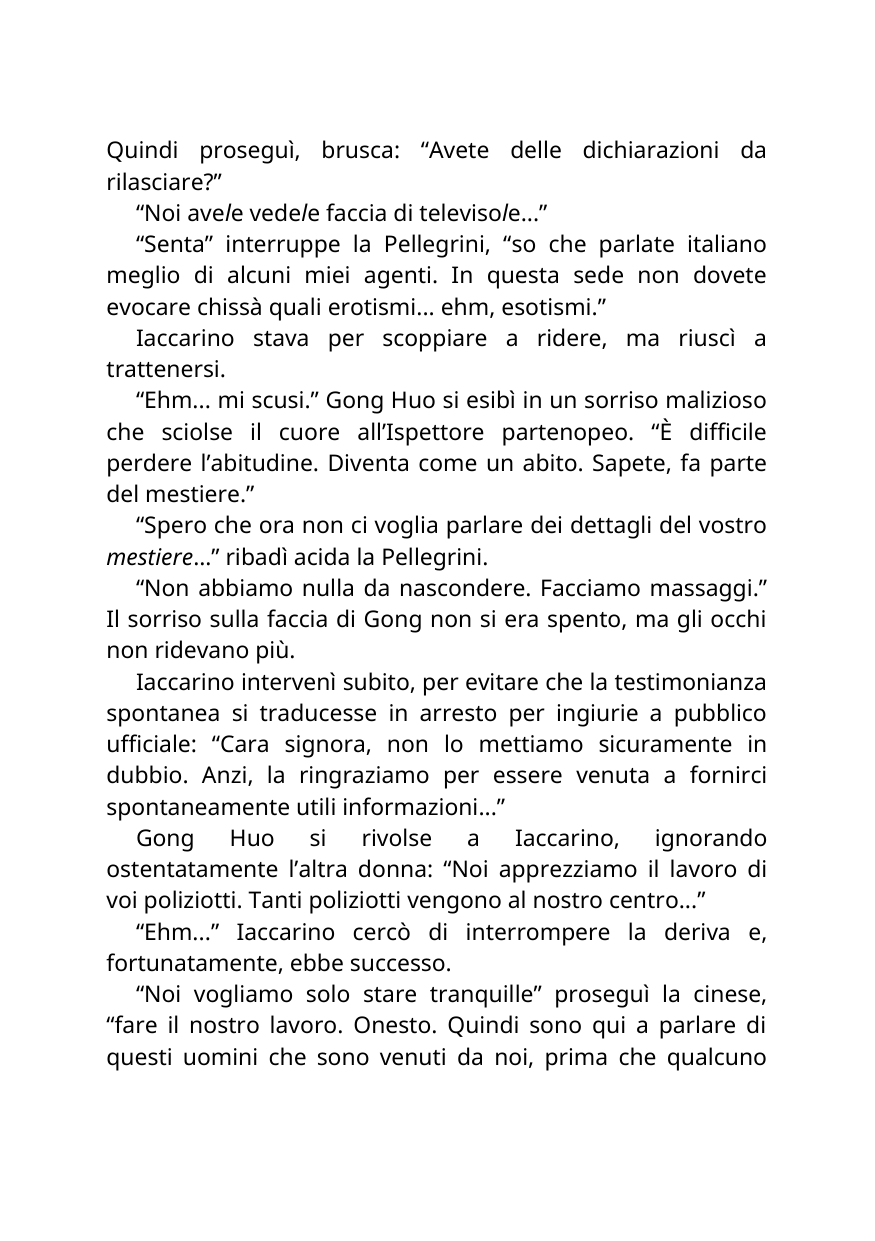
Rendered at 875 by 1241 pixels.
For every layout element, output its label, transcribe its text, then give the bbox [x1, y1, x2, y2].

text Quindi proseguì, brusca: “Avete delle dichiarazioni da rilasciare?” [106, 134, 768, 197]
text “Noi avele vedele faccia di televisole...” [106, 197, 768, 228]
text “Non abbiamo nulla da nascondere. Facciamo massaggi.” Il sorriso sulla faccia di Gong non si era spento, ma gli occhi non ridevano più. [106, 572, 768, 666]
text “Ehm... mi scusi.” Gong Huo si esibì in un sorriso malizioso che sciolse il cuore all’Ispettore partenopeo. “È difficile perdere l’abitudine. Diventa come un abito. Sapete, fa parte del mestiere.” [106, 384, 768, 509]
text Iaccarino stava per scoppiare a ridere, ma riuscì a trattenersi. [106, 322, 768, 384]
text Iaccarino intervenì subito, per evitare che la testimonianza spontanea si traducesse in arresto per ingiurie a pubblico ufficiale: “Cara signora, non lo mettiamo sicuramente in dubbio. Anzi, la ringraziamo per essere venuta a fornirci spontaneamente utili informazioni...” [106, 666, 768, 822]
text “Spero che ora non ci voglia parlare dei dettagli del vostro mestiere…” ribadì acida la Pellegrini. [106, 509, 768, 572]
text “Ehm...” Iaccarino cercò di interrompere la deriva e, fortunatamente, ebbe successo. [106, 916, 768, 978]
text “Senta” interruppe la Pellegrini, “so che parlate italiano meglio di alcuni miei agenti. In questa sede non dovete evocare chissà quali erotismi... ehm, esotismi.” [106, 228, 768, 322]
text “Noi vogliamo solo stare tranquille” proseguì la cinese, “fare il nostro lavoro. Onesto. Quindi sono qui a parlare di questi uomini che sono venuti da noi, prima che qualcuno [106, 978, 768, 1072]
text Gong Huo si rivolse a Iaccarino, ignorando ostentatamente l’altra donna: “Noi apprezziamo il lavoro di voi poliziotti. Tanti poliziotti vengono al nostro centro...” [106, 822, 768, 916]
